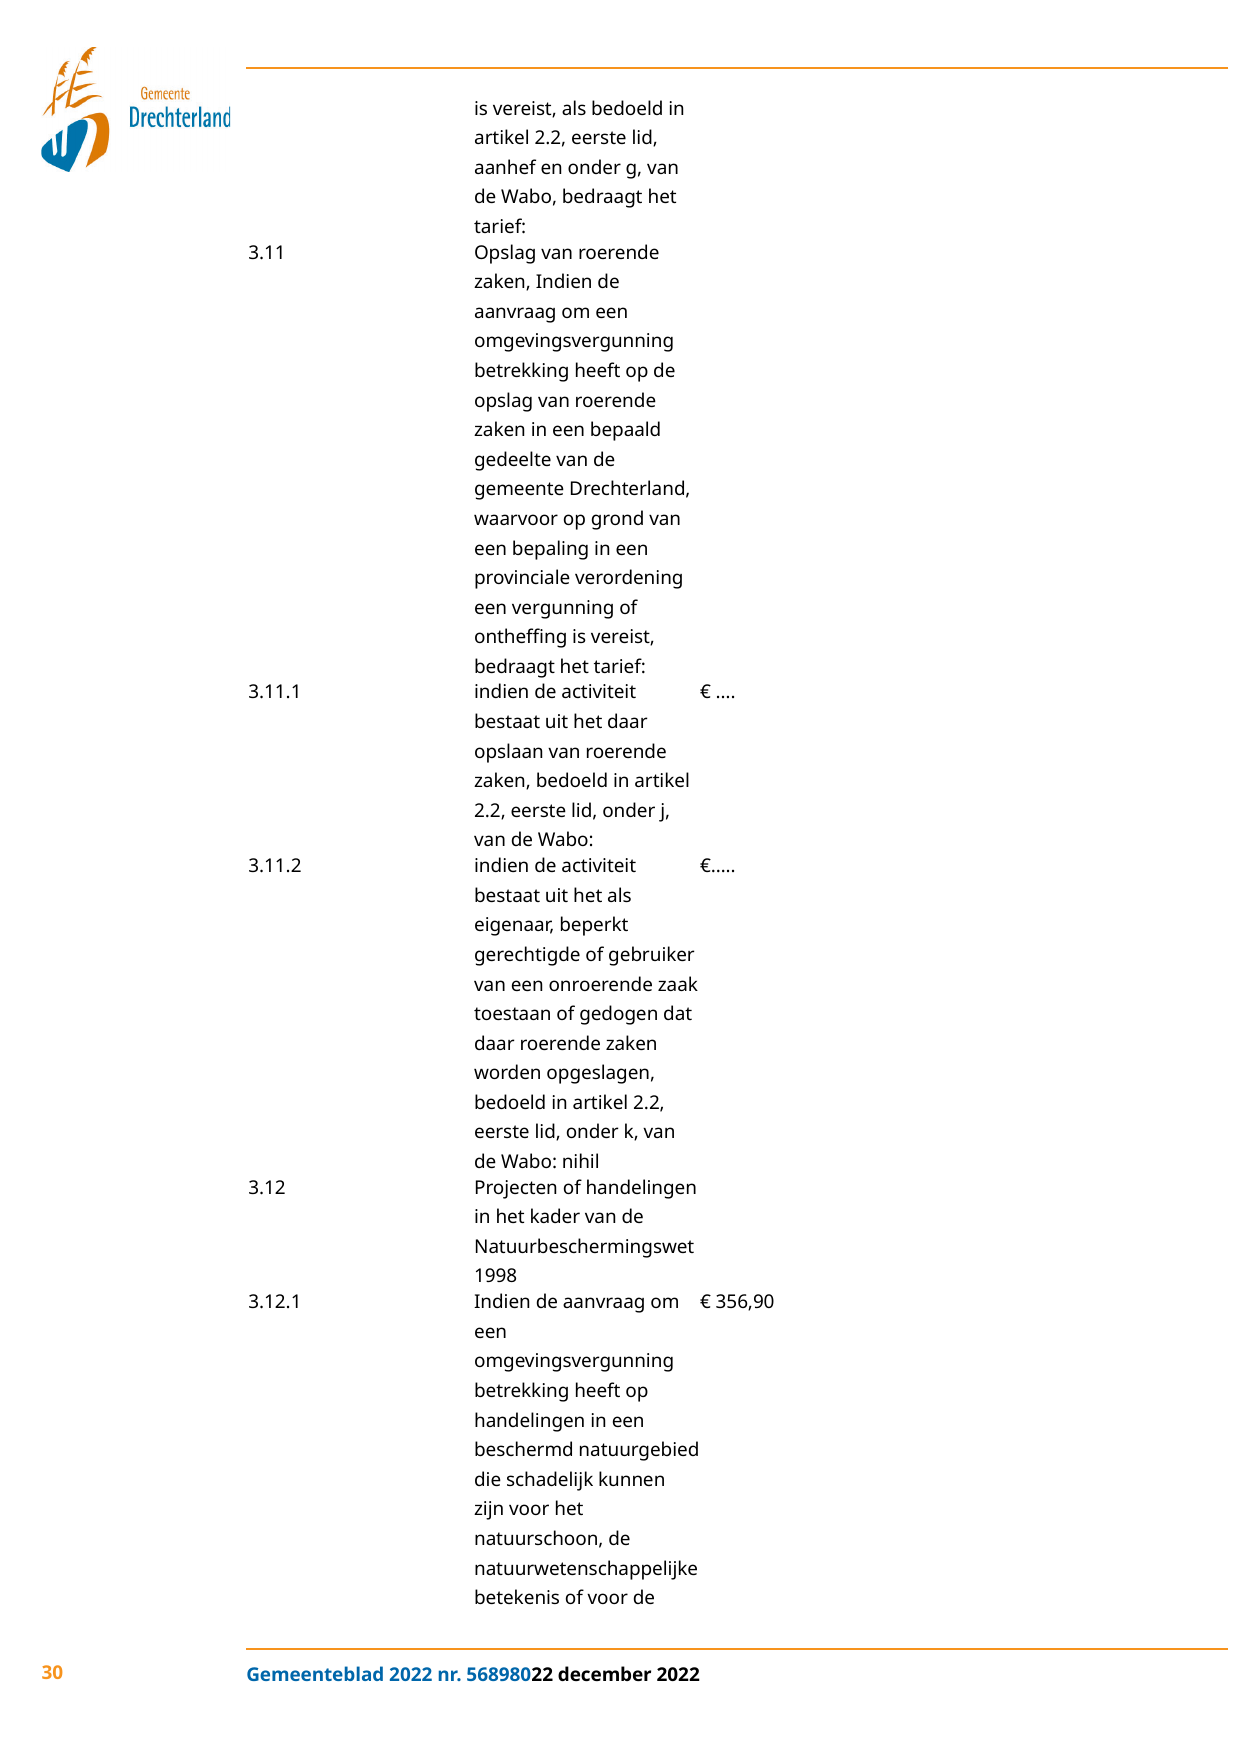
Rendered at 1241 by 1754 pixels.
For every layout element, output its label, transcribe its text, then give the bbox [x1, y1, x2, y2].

table_cell Projecten of handelingen in het kader van de Natuurbeschermingswet 1998 [474, 1174, 700, 1288]
table_cell [700, 1174, 926, 1288]
table_cell [926, 95, 1152, 239]
table_cell [926, 679, 1152, 852]
table_cell 3.12 [248, 1174, 474, 1288]
table_cell [248, 95, 474, 239]
table_cell indien de activiteit bestaat uit het daar opslaan van roerende zaken, bedoeld in artikel 2.2, eerste lid, onder j, van de Wabo: [474, 679, 700, 852]
table_cell €….. [700, 853, 926, 1174]
table_cell € 356,90 [700, 1289, 926, 1610]
table_cell € …. [700, 679, 926, 852]
table_cell [926, 1174, 1152, 1288]
table_cell 3.11 [248, 239, 474, 679]
table_cell 3.12.1 [248, 1289, 474, 1610]
table_cell Indien de aanvraag om een omgevingsvergunning betrekking heeft op handelingen in een beschermd natuurgebied die schadelijk kunnen zijn voor het natuurschoon, de natuurwetenschappelijke betekenis of voor de [474, 1289, 700, 1610]
table_cell [700, 239, 926, 679]
table_cell 3.11.1 [248, 679, 474, 852]
picture [41, 158, 64, 172]
table_cell is vereist, als bedoeld in artikel 2.2, eerste lid, aanhef en onder g, van de Wabo, bedraagt het tarief: [474, 95, 700, 239]
table_cell [700, 95, 926, 239]
picture [41, 47, 231, 172]
table_cell [926, 1289, 1152, 1610]
table_cell [926, 239, 1152, 679]
table_cell Opslag van roerende zaken, Indien de aanvraag om een omgevingsvergunning betrekking heeft op de opslag van roerende zaken in een bepaald gedeelte van de gemeente Drechterland, waarvoor op grond van een bepaling in een provinciale verordening een vergunning of ontheffing is vereist, bedraagt het tarief: [474, 239, 700, 679]
table_cell [926, 853, 1152, 1174]
table_cell 3.11.2 [248, 853, 474, 1174]
table_cell indien de activiteit bestaat uit het als eigenaar, beperkt gerechtigde of gebruiker van een onroerende zaak toestaan of gedogen dat daar roerende zaken worden opgeslagen, bedoeld in artikel 2.2, eerste lid, onder k, van de Wabo: nihil [474, 853, 700, 1174]
picture [226, 115, 231, 124]
